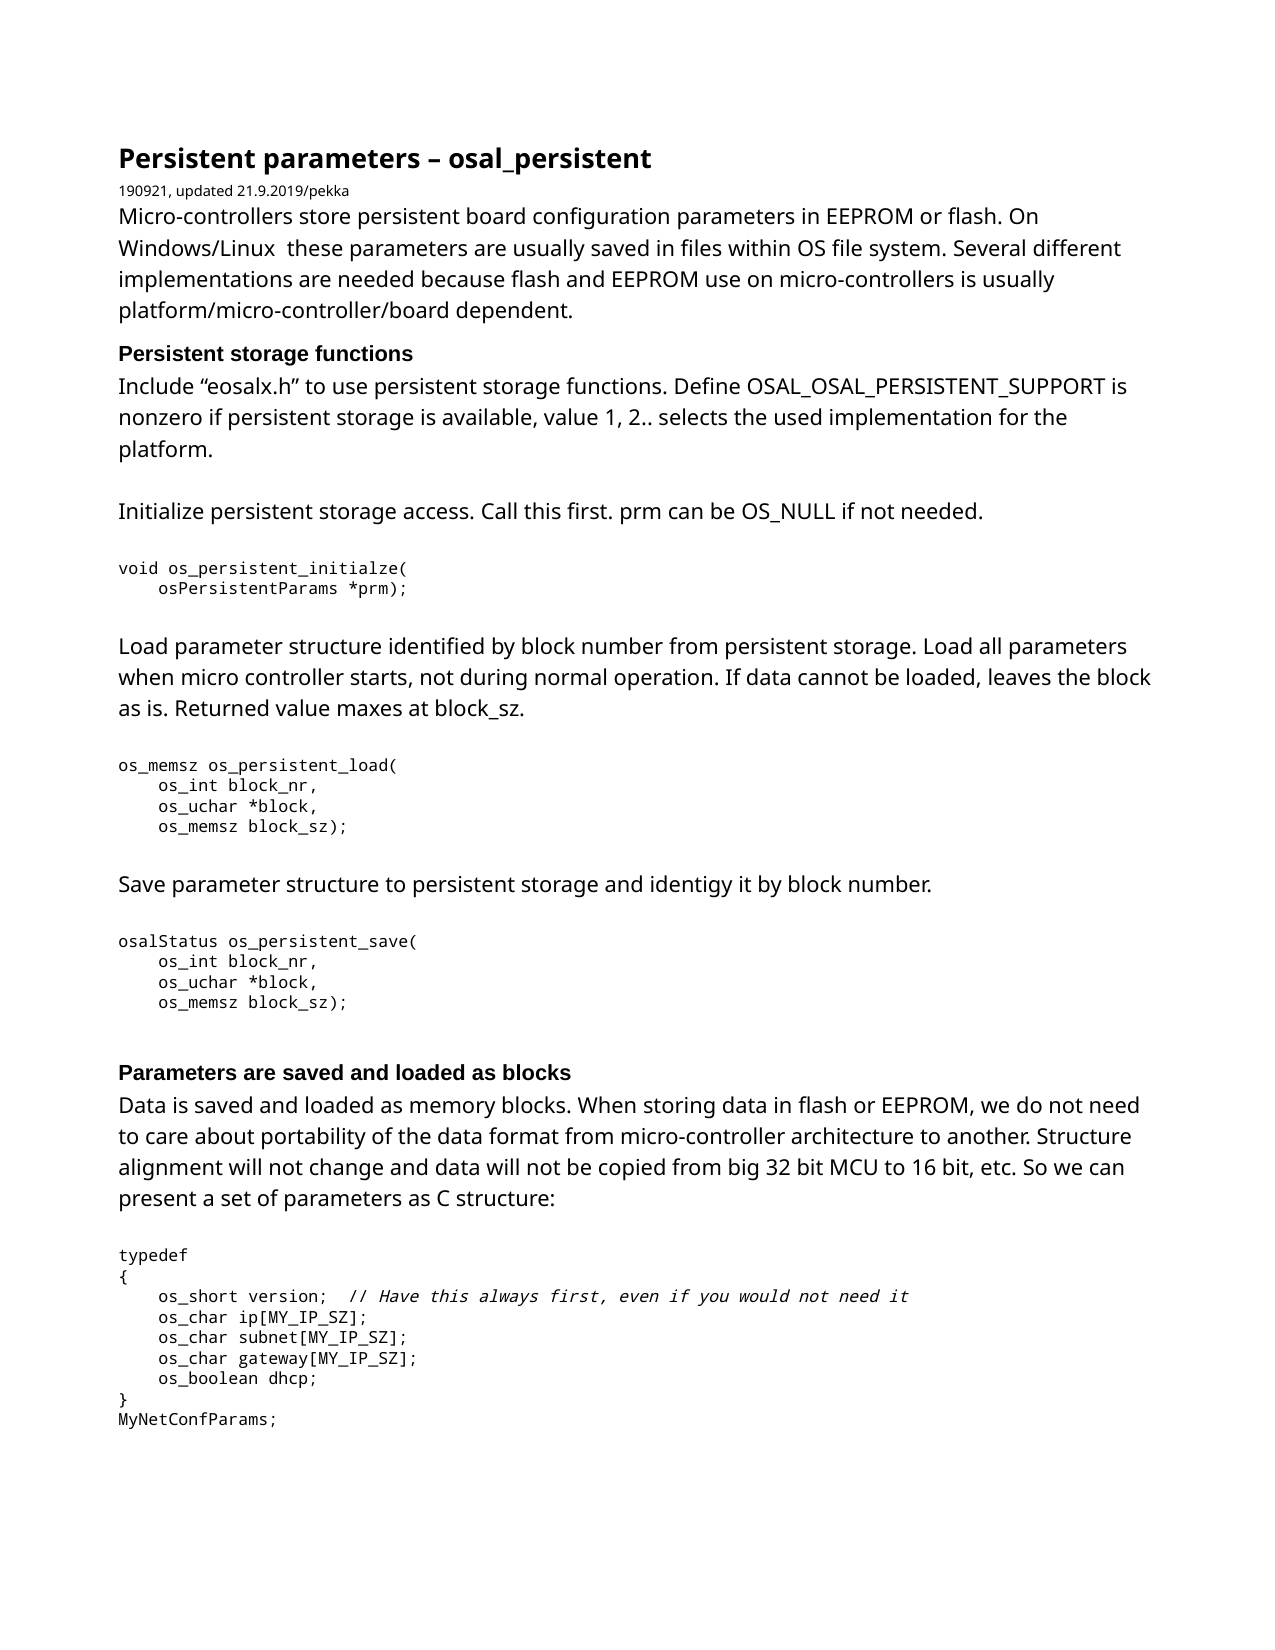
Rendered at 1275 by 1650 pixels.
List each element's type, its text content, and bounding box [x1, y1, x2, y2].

text os_uchar *block, [118, 973, 1157, 992]
text os_char ip[MY_IP_SZ]; [118, 1307, 1157, 1327]
text os_char gateway[MY_IP_SZ]; [118, 1348, 1157, 1368]
text os_short version; // Have this always first, even if you would not need it [118, 1287, 1157, 1307]
text osalStatus os_persistent_save( [118, 932, 1157, 951]
text MyNetConfParams; [118, 1410, 1157, 1430]
text 190921, updated 21.9.2019/pekka [118, 181, 1157, 200]
text os_uchar *block, [118, 797, 1157, 816]
subtitle Parameters are saved and loaded as blocks [118, 1060, 1157, 1085]
text os_memsz block_sz); [118, 993, 1157, 1013]
text Load parameter structure identified by block number from persistent storage. Load all parameters when micro controller starts, not during normal operation. If data cannot be loaded, leaves the block as is. Returned value maxes at block_sz. [118, 631, 1157, 723]
text { [118, 1266, 1157, 1286]
text os_boolean dhcp; [118, 1369, 1157, 1389]
text typedef [118, 1246, 1157, 1266]
text os_int block_nr, [118, 952, 1157, 972]
text os_char subnet[MY_IP_SZ]; [118, 1328, 1157, 1348]
text os_memsz block_sz); [118, 817, 1157, 837]
text os_int block_nr, [118, 776, 1157, 796]
text Initialize persistent storage access. Call this first. prm can be OS_NULL if not needed. [118, 496, 1157, 526]
subtitle Persistent parameters – osal_persistent [118, 139, 1157, 176]
text os_memsz os_persistent_load( [118, 756, 1157, 775]
text Include “eosalx.h” to use persistent storage functions. Define OSAL_OSAL_PERSISTENT_SUPPORT is nonzero if persistent storage is available, value 1, 2.. selects the used implementation for the platform. [118, 371, 1157, 463]
text osPersistentParams *prm); [118, 579, 1157, 599]
text void os_persistent_initialze( [118, 558, 1157, 578]
text } [118, 1389, 1157, 1409]
subtitle Persistent storage functions [118, 341, 1157, 367]
text Save parameter structure to persistent storage and identigy it by block number. [118, 869, 1157, 899]
text Data is saved and loaded as memory blocks. When storing data in flash or EEPROM, we do not need to care about portability of the data format from micro-controller architecture to another. Structure alignment will not change and data will not be copied from big 32 bit MCU to 16 bit, etc. So we can present a set of parameters as C structure: [118, 1090, 1157, 1213]
text Micro-controllers store persistent board configuration parameters in EEPROM or flash. On Windows/Linux these parameters are usually saved in files within OS file system. Several different implementations are needed because flash and EEPROM use on micro-controllers is usually platform/micro-controller/board dependent. [118, 201, 1157, 325]
